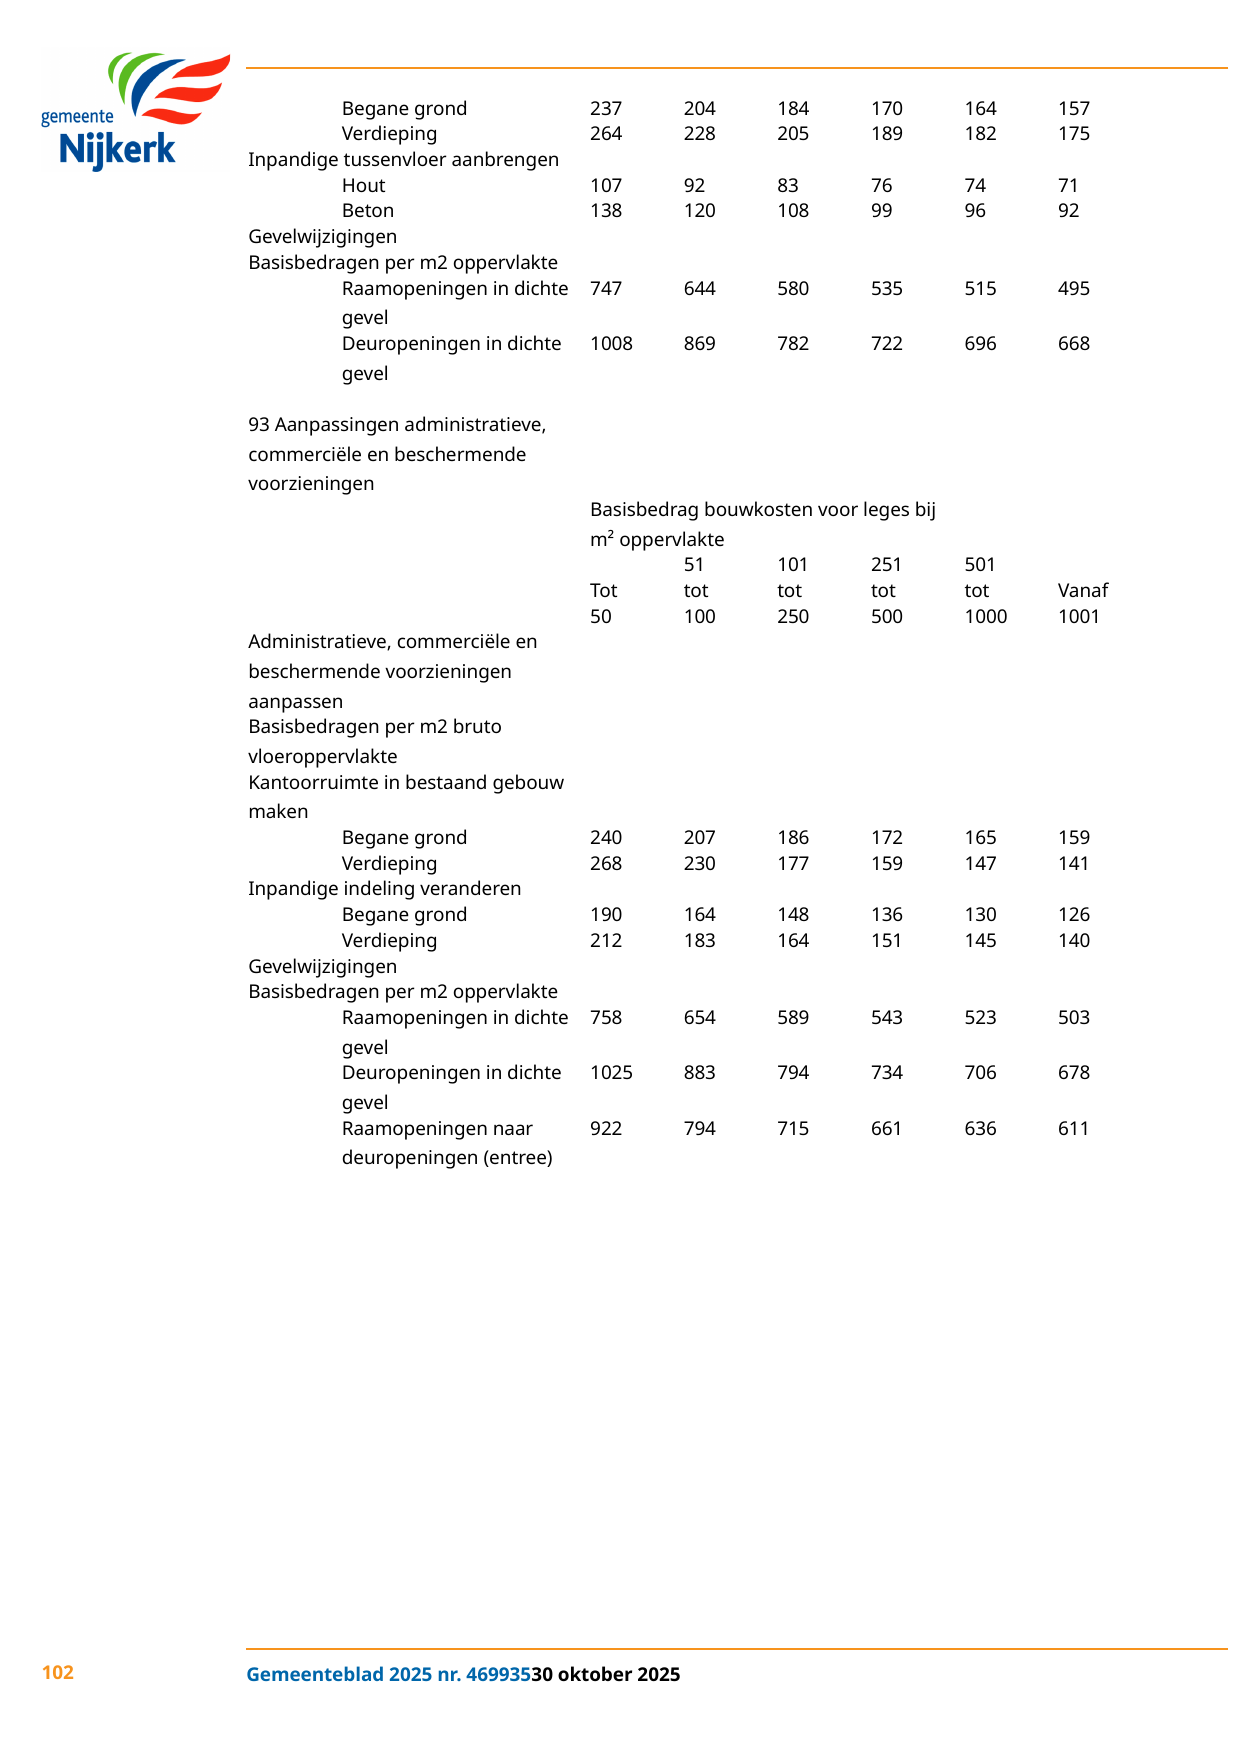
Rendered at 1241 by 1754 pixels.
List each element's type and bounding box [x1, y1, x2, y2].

picture [41, 47, 231, 172]
